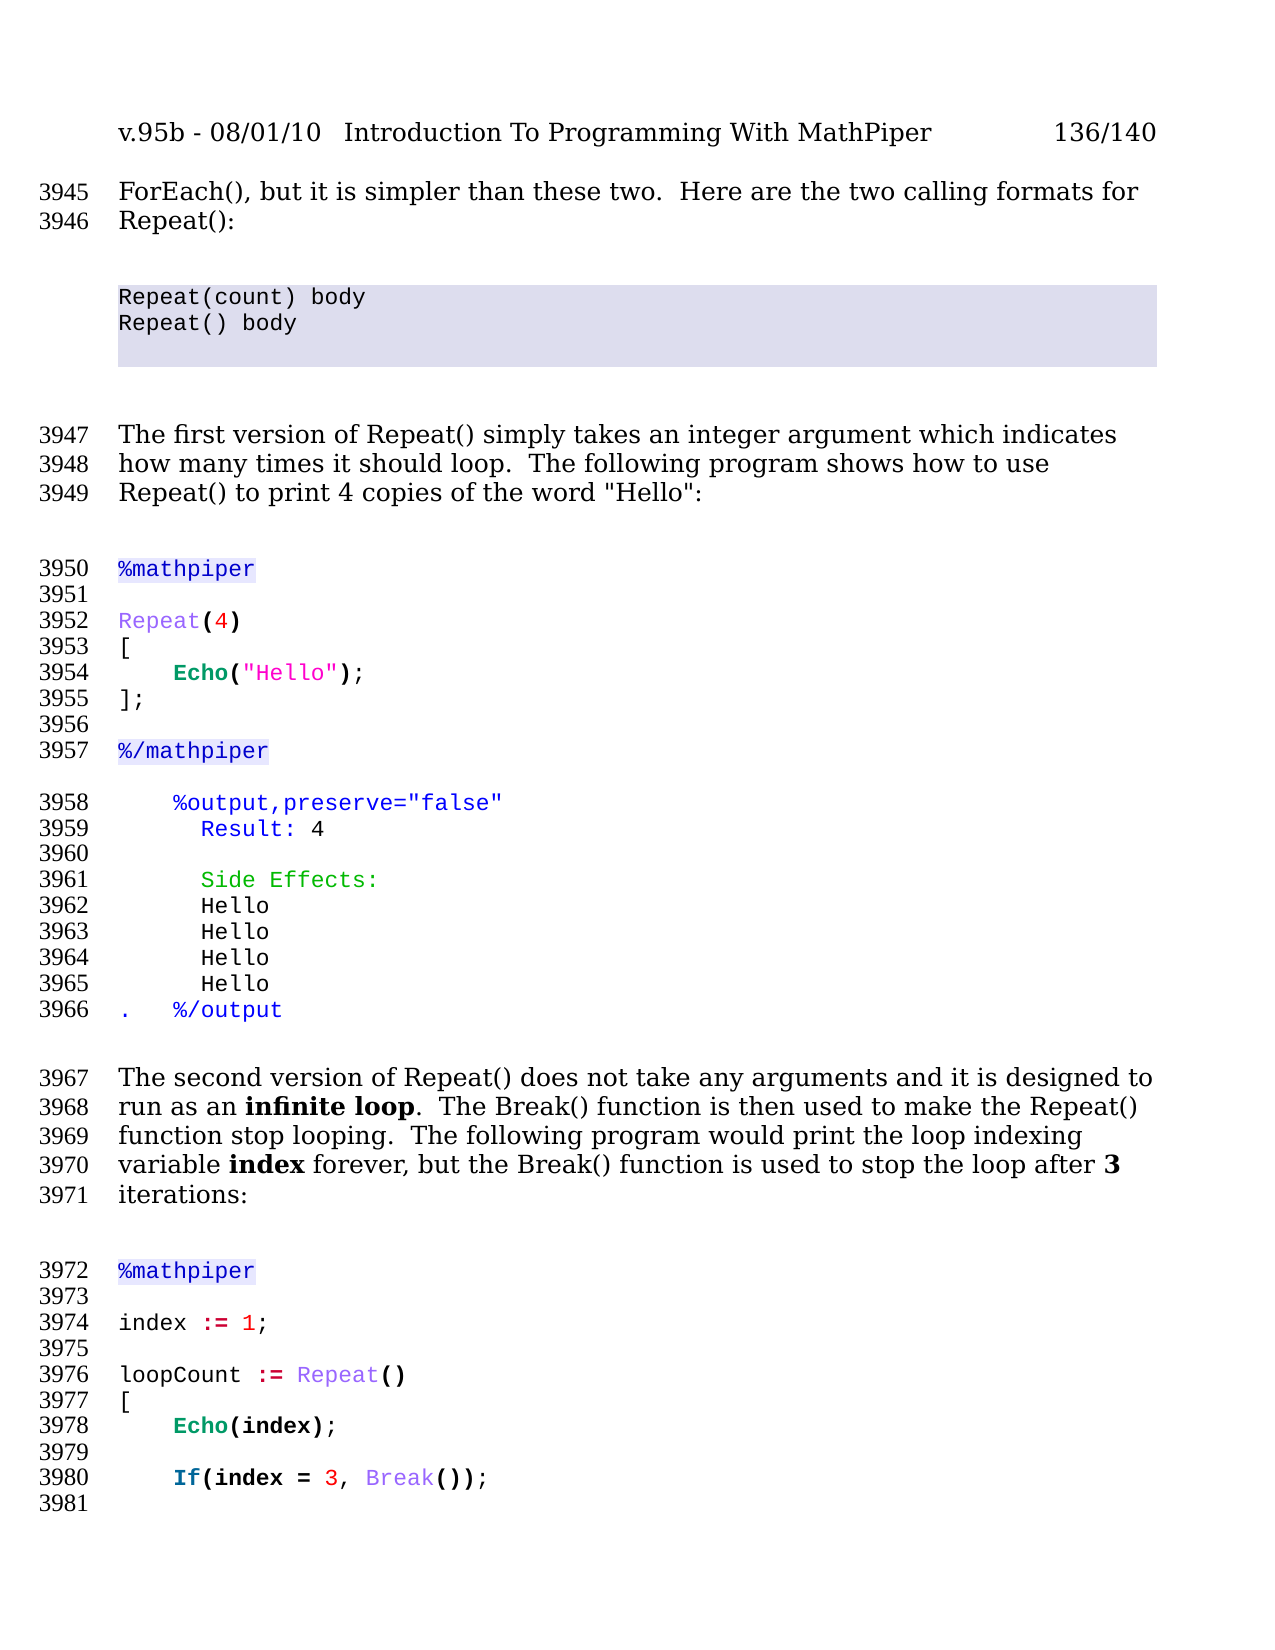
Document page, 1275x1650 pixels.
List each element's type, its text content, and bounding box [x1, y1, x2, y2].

text If(index = 3, Break()); [118, 1467, 1157, 1493]
text Hello [118, 921, 1157, 947]
text . %/output [118, 998, 1157, 1024]
text Hello [118, 895, 1157, 921]
text %mathpiper [118, 1259, 1157, 1285]
table_header Repeat(count) body Repeat() body [118, 285, 1157, 367]
text Hello [118, 972, 1157, 998]
text [ [118, 635, 1157, 661]
text Result: 4 [118, 817, 1157, 843]
text index := 1; [118, 1311, 1157, 1337]
text Repeat(4) [118, 609, 1157, 635]
text %output,preserve="false" [118, 791, 1157, 817]
text %mathpiper [118, 557, 1157, 583]
text Side Effects: [118, 869, 1157, 895]
text Hello [118, 947, 1157, 972]
text loopCount := Repeat() [118, 1363, 1157, 1389]
text ]; [118, 687, 1157, 713]
text The first version of Repeat() simply takes an integer argument which indicates how many times it should loop. The following program shows how to use Repeat() to print 4 copies of the word "Hello": [118, 420, 1157, 507]
text The second version of Repeat() does not take any arguments and it is designed to run as an infinite loop. The Break() function is then used to make the Repeat() function stop looping. The following program would print the loop indexing variable index forever, but the Break() function is used to stop the loop after 3 iterations: [118, 1063, 1157, 1209]
text %/mathpiper [118, 739, 1157, 765]
text ForEach(), but it is simpler than these two. Here are the two calling formats for Repeat(): [118, 177, 1157, 235]
text Echo("Hello"); [118, 661, 1157, 687]
text Echo(index); [118, 1415, 1157, 1441]
text [ [118, 1389, 1157, 1415]
